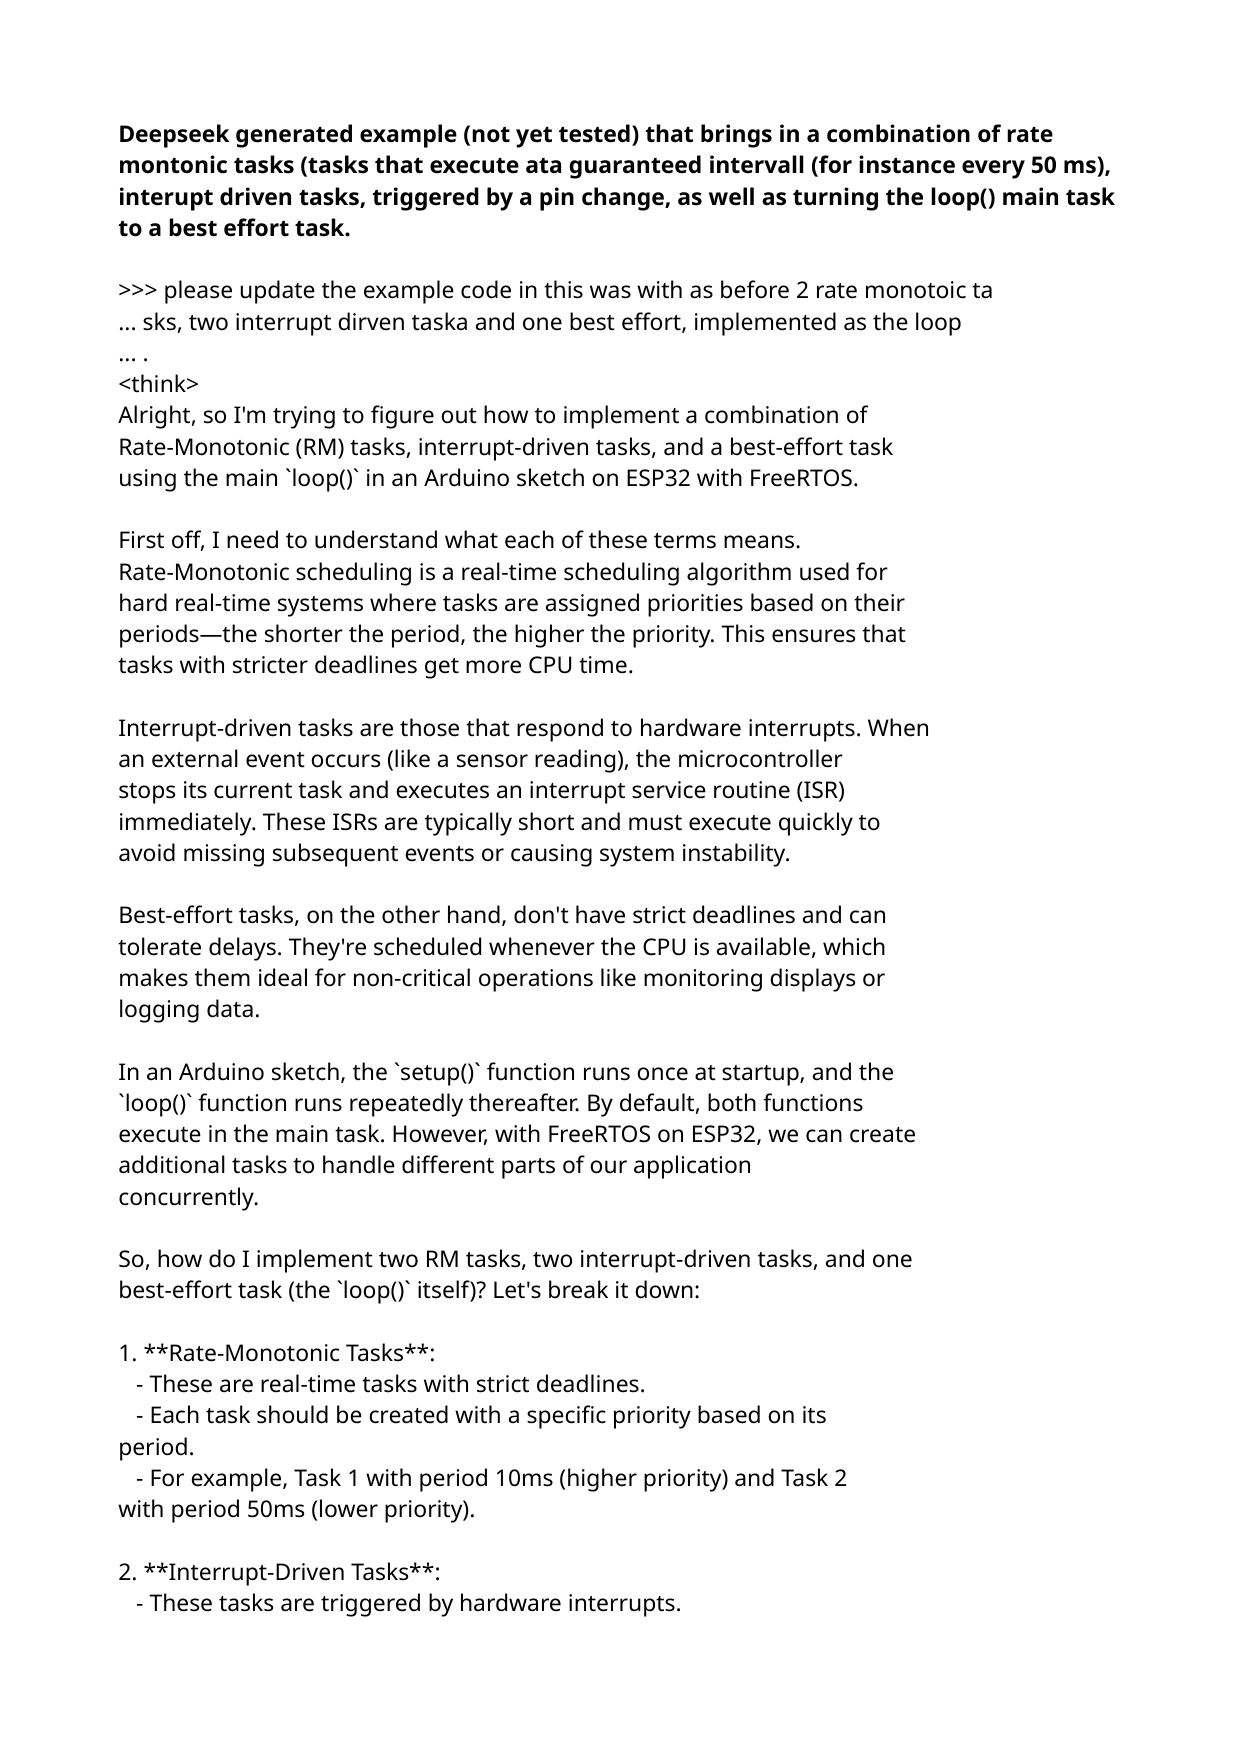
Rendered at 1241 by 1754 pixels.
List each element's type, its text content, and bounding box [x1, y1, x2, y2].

text Alright, so I'm trying to figure out how to implement a combination of [118, 399, 1122, 431]
text stops its current task and executes an interrupt service routine (ISR) [118, 774, 1122, 806]
text - For example, Task 1 with period 10ms (higher priority) and Task 2 [118, 1462, 1122, 1493]
text - These tasks are triggered by hardware interrupts. [118, 1587, 1122, 1618]
text In an Arduino sketch, the `setup()` function runs once at startup, and the [118, 1056, 1122, 1087]
text `loop()` function runs repeatedly thereafter. By default, both functions [118, 1087, 1122, 1118]
text tasks with stricter deadlines get more CPU time. [118, 649, 1122, 681]
text concurrently. [118, 1181, 1122, 1212]
text an external event occurs (like a sensor reading), the microcontroller [118, 743, 1122, 774]
text immediately. These ISRs are typically short and must execute quickly to [118, 806, 1122, 837]
text - Each task should be created with a specific priority based on its [118, 1399, 1122, 1431]
text Rate-Monotonic scheduling is a real-time scheduling algorithm used for [118, 556, 1122, 587]
text <think> [118, 368, 1122, 399]
text tolerate delays. They're scheduled whenever the CPU is available, which [118, 931, 1122, 962]
text logging data. [118, 993, 1122, 1024]
text Best-effort tasks, on the other hand, don't have strict deadlines and can [118, 899, 1122, 931]
text 2. **Interrupt-Driven Tasks**: [118, 1556, 1122, 1587]
text execute in the main task. However, with FreeRTOS on ESP32, we can create [118, 1118, 1122, 1149]
text additional tasks to handle different parts of our application [118, 1149, 1122, 1181]
text Interrupt-driven tasks are those that respond to hardware interrupts. When [118, 712, 1122, 743]
text hard real-time systems where tasks are assigned priorities based on their [118, 587, 1122, 618]
text makes them ideal for non-critical operations like monitoring displays or [118, 962, 1122, 993]
text ... sks, two interrupt dirven taska and one best effort, implemented as the loop [118, 306, 1122, 337]
text best-effort task (the `loop()` itself)? Let's break it down: [118, 1274, 1122, 1306]
text avoid missing subsequent events or causing system instability. [118, 837, 1122, 868]
text using the main `loop()` in an Arduino sketch on ESP32 with FreeRTOS. [118, 462, 1122, 493]
text So, how do I implement two RM tasks, two interrupt-driven tasks, and one [118, 1243, 1122, 1274]
text with period 50ms (lower priority). [118, 1493, 1122, 1524]
text periods—the shorter the period, the higher the priority. This ensures that [118, 618, 1122, 649]
text 1. **Rate-Monotonic Tasks**: [118, 1337, 1122, 1368]
text ... . [118, 337, 1122, 368]
text Deepseek generated example (not yet tested) that brings in a combination of rate montonic tasks (tasks that execute ata guaranteed intervall (for instance every 50 ms), interupt driven tasks, triggered by a pin change, as well as turning the loop() main task to a best effort task. >>> please update the example code in this was with as before 2 rate monotoic ta [118, 118, 1122, 306]
text Rate-Monotonic (RM) tasks, interrupt-driven tasks, and a best-effort task [118, 431, 1122, 462]
text First off, I need to understand what each of these terms means. [118, 524, 1122, 556]
text - These are real-time tasks with strict deadlines. [118, 1368, 1122, 1399]
text period. [118, 1431, 1122, 1462]
